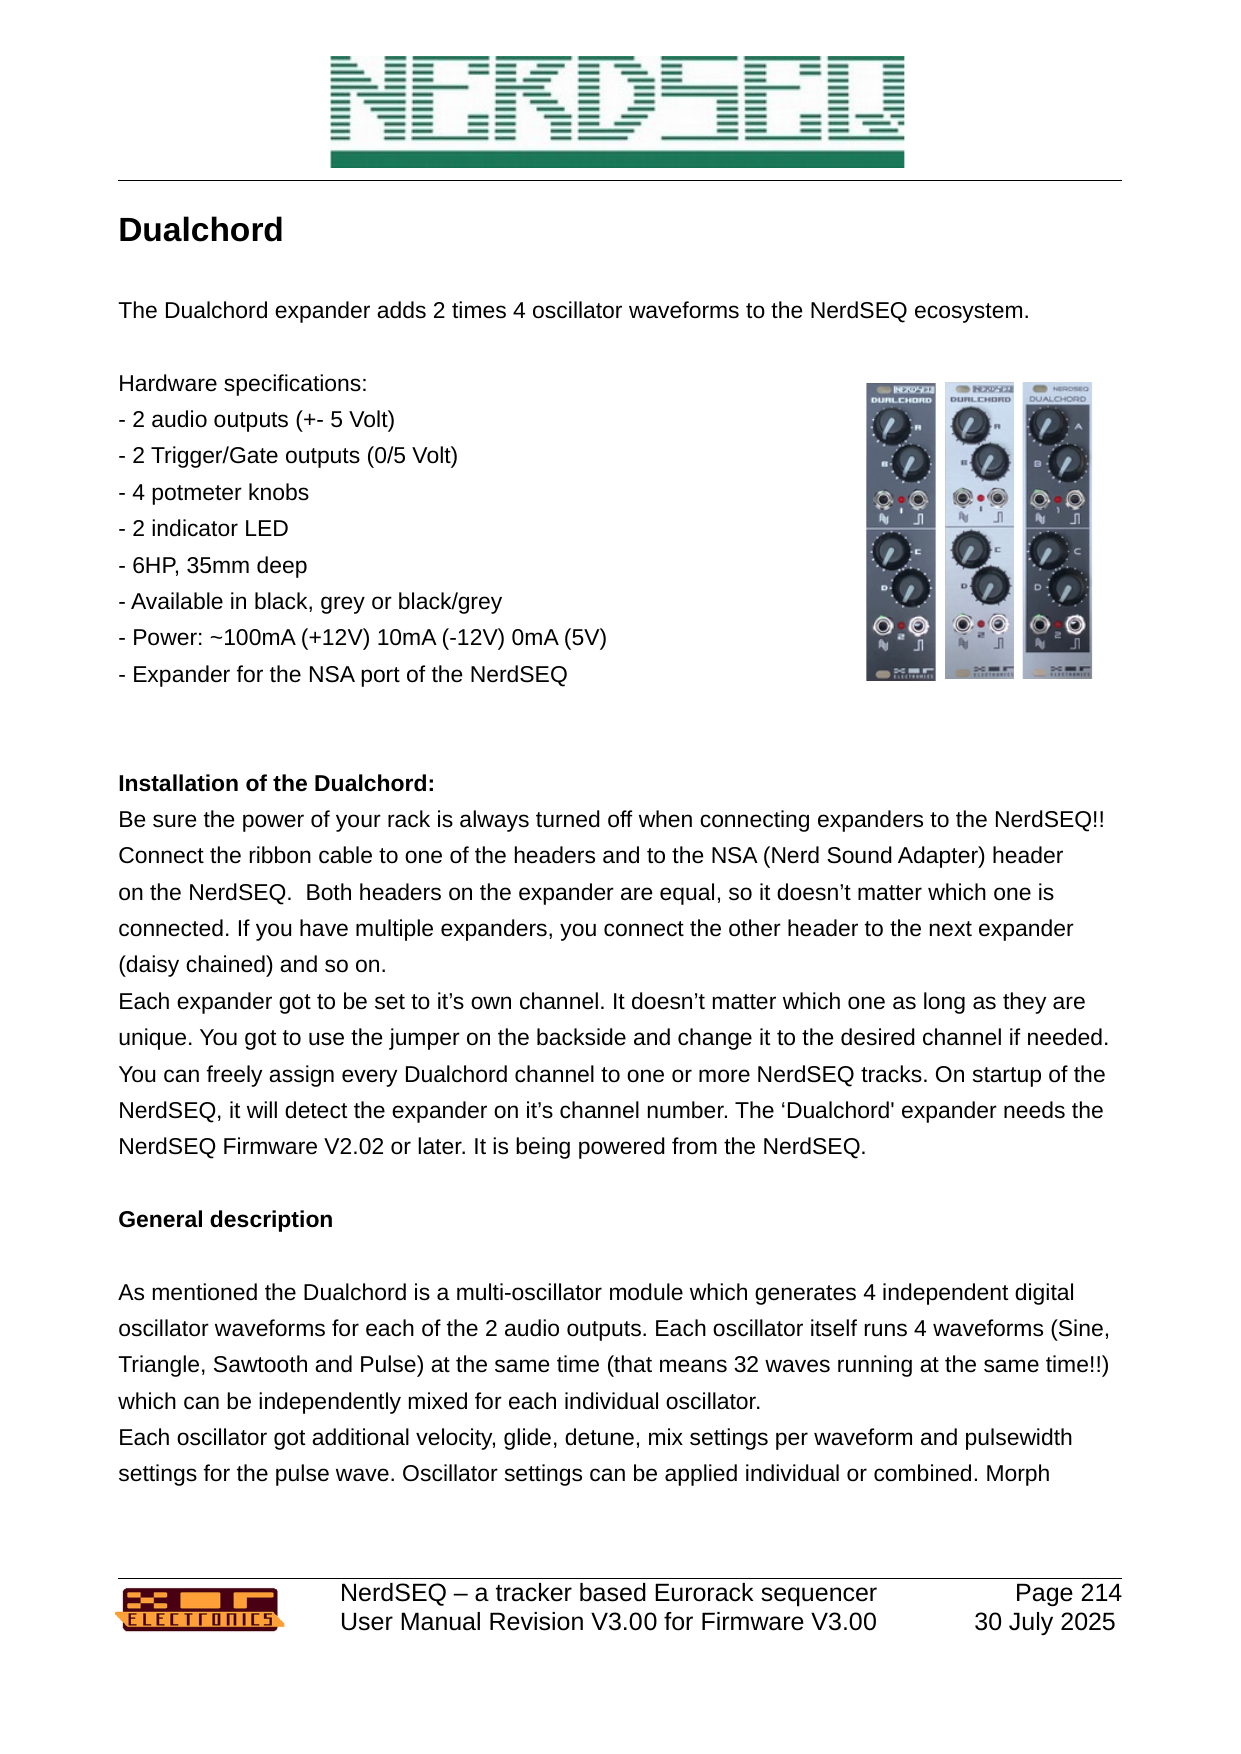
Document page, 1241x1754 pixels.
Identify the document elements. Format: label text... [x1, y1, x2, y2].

text Each expander got to be set to it’s own channel. It doesn’t matter which one as long as they are unique. You got to use the jumper on the backside and change it to the desired channel if needed. [118, 988, 1122, 1051]
picture [115, 1584, 285, 1634]
picture [866, 383, 936, 681]
text - 2 Trigger/Gate outputs (0/5 Volt) [118, 442, 866, 469]
text - 2 indicator LED [118, 515, 866, 542]
picture [945, 382, 1014, 679]
text As mentioned the Dualchord is a multi-oscillator module which generates 4 independent digital oscillator waveforms for each of the 2 audio outputs. Each oscillator itself runs 4 waveforms (Sine, Triangle, Sawtooth and Pulse) at the same time (that means 32 waves running at the same time!!) which can be independently mixed for each individual oscillator. [118, 1279, 1122, 1414]
text [1093, 479, 1122, 505]
text [1093, 515, 1122, 542]
text - Available in black, grey or black/grey [118, 588, 866, 614]
text - 4 potmeter knobs [118, 479, 866, 505]
picture [1022, 382, 1093, 679]
text Connect the ribbon cable to one of the headers and to the NSA (Nerd Sound Adapter) header [118, 842, 1122, 869]
text You can freely assign every Dualchord channel to one or more NerdSEQ tracks. On startup of the NerdSEQ, it will detect the expander on it’s channel number. The ‘Dualchord' expander needs the NerdSEQ Firmware V2.02 or later. It is being powered from the NerdSEQ. [118, 1061, 1122, 1159]
text - Expander for the NSA port of the NerdSEQ [118, 661, 1122, 687]
text The Dualchord expander adds 2 times 4 oscillator waveforms to the NerdSEQ ecosystem. [118, 297, 1122, 323]
text Installation of the Dualchord: [118, 770, 1122, 796]
text - 2 audio outputs (+- 5 Volt) [118, 406, 866, 432]
text Each oscillator got additional velocity, glide, detune, mix settings per waveform and pulsewidth settings for the pulse wave. Oscillator settings can be applied individual or combined. Morph [118, 1424, 1122, 1487]
picture [330, 56, 905, 168]
text Be sure the power of your rack is always turned off when connecting expanders to the NerdSEQ!! [118, 806, 1122, 832]
text [1093, 552, 1122, 578]
text - 6HP, 35mm deep [118, 552, 866, 578]
text General description [118, 1206, 1122, 1232]
text on the NerdSEQ. Both headers on the expander are equal, so it doesn’t matter which one is connected. If you have multiple expanders, you connect the other header to the next expander (daisy chained) and so on. [118, 879, 1122, 978]
text - Power: ~100mA (+12V) 10mA (-12V) 0mA (5V) [118, 624, 866, 651]
text [1093, 406, 1122, 432]
text Hardware specifications: [118, 370, 1122, 396]
subtitle Dualchord [118, 209, 1122, 248]
text [1093, 442, 1122, 469]
